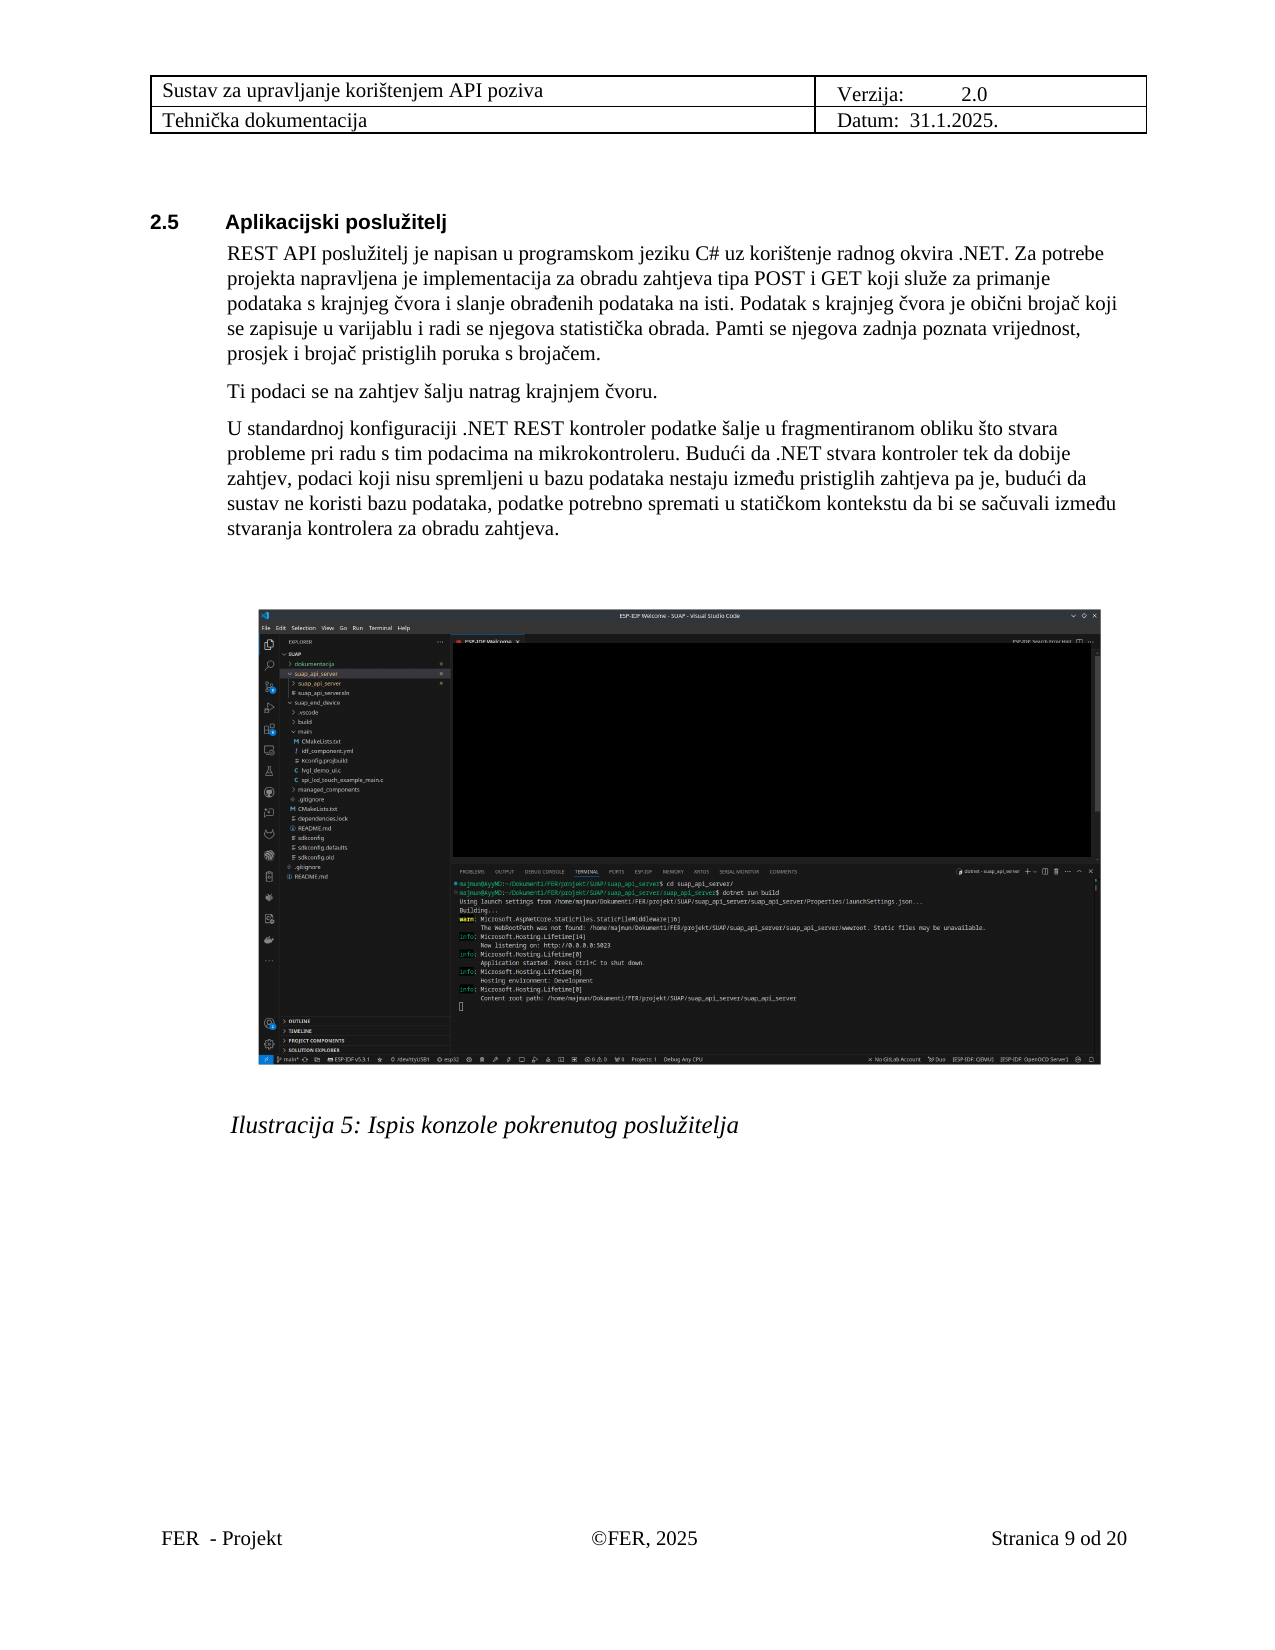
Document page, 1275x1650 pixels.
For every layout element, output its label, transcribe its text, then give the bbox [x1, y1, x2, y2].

picture [230, 586, 1129, 1098]
text Ilustracija 5: Ispis konzole pokrenutog poslužitelja [230, 1098, 1128, 1139]
text REST API poslužitelj je napisan u programskom jeziku C# uz korištenje radnog okvira .NET. Za potrebe projekta napravljena je implementacija za obradu zahtjeva tipa POST i GET koji služe za primanje podataka s krajnjeg čvora i slanje obrađenih podataka na isti. Podatak s krajnjeg čvora je obični brojač koji se zapisuje u varijablu i radi se njegova statistička obrada. Pamti se njegova zadnja poznata vrijednost, prosjek i brojač pristiglih poruka s brojačem. [227, 240, 1125, 365]
subtitle Aplikacijski poslužitelj [150, 209, 1125, 234]
text Ti podaci se na zahtjev šalju natrag krajnjem čvoru. [227, 378, 1125, 403]
text U standardnoj konfiguraciji .NET REST kontroler podatke šalje u fragmentiranom obliku što stvara probleme pri radu s tim podacima na mikrokontroleru. Budući da .NET stvara kontroler tek da dobije zahtjev, podaci koji nisu spremljeni u bazu podataka nestaju između pristiglih zahtjeva pa je, budući da sustav ne koristi bazu podataka, podatke potrebno spremati u statičkom kontekstu da bi se sačuvali između stvaranja kontrolera za obradu zahtjeva. [227, 415, 1125, 540]
text [230, 574, 1128, 586]
